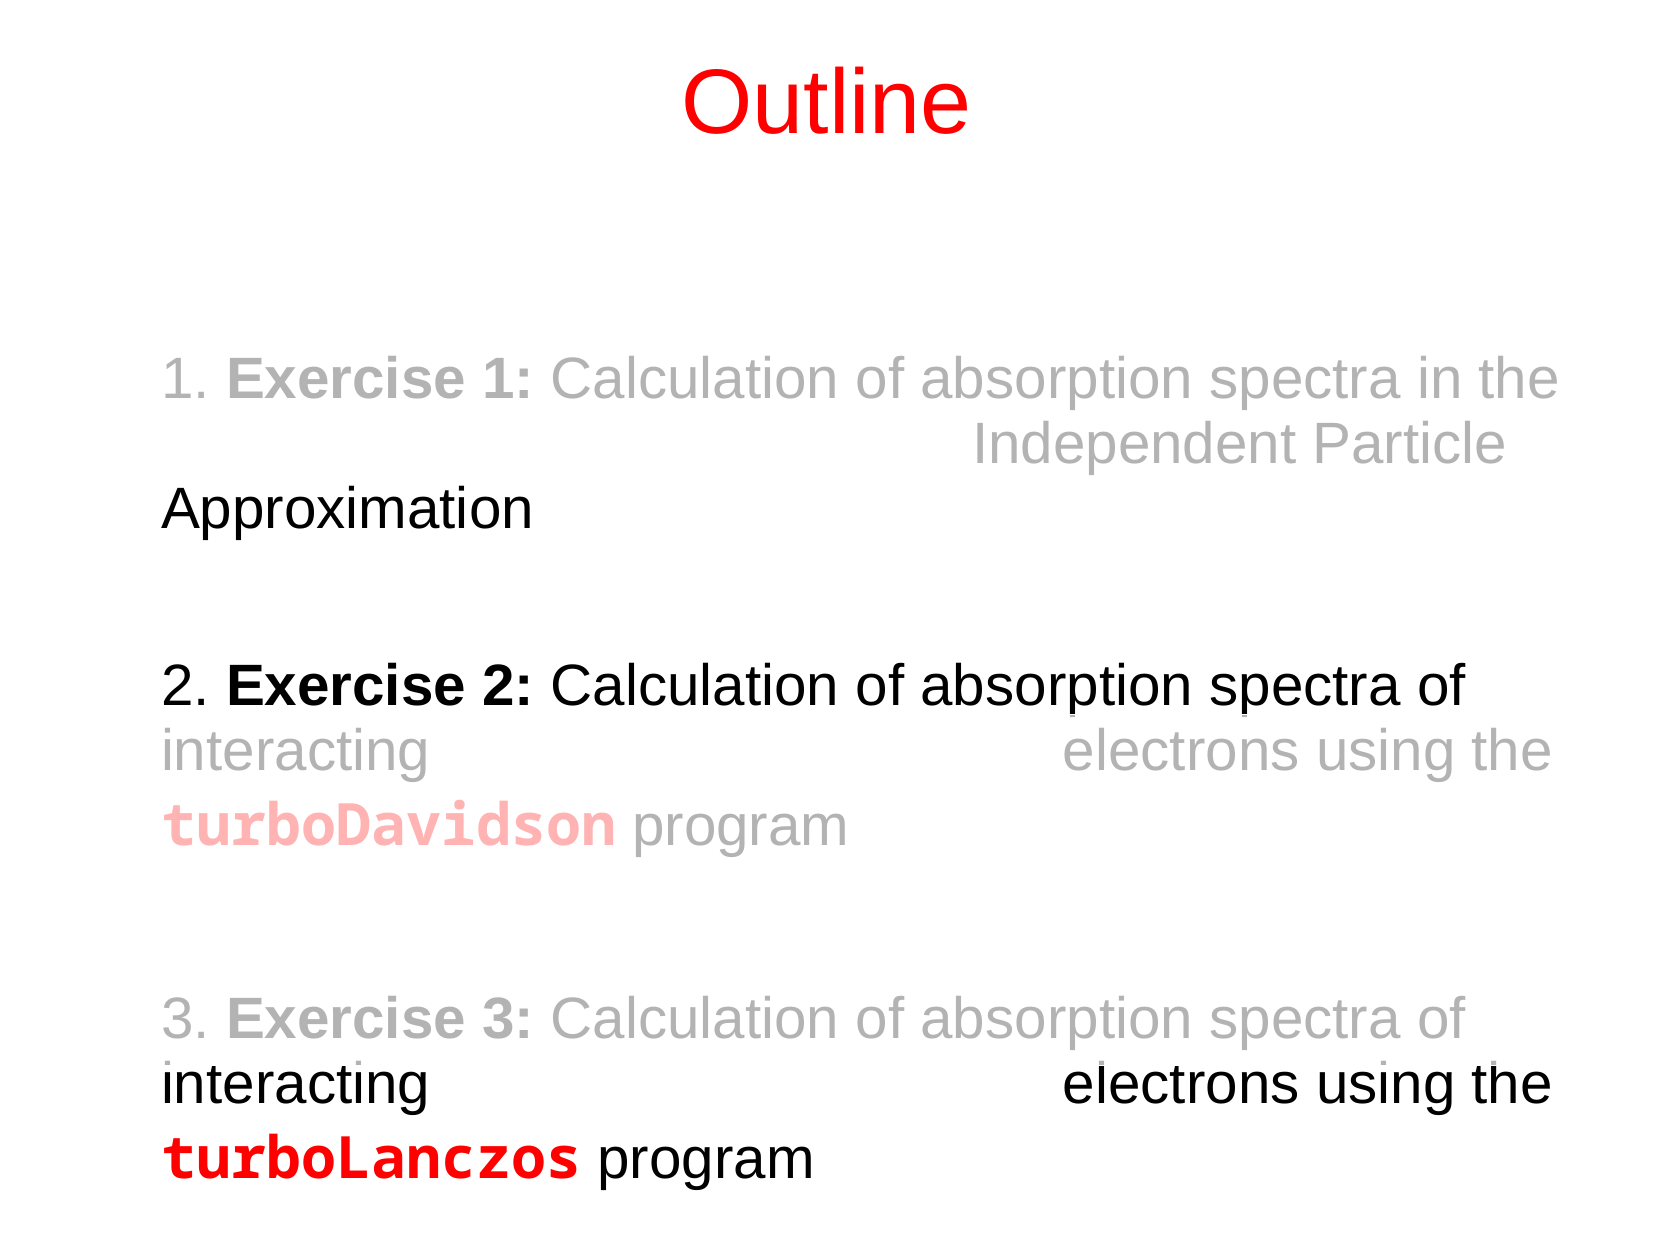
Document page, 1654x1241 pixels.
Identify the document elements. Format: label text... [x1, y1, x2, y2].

list 1. Exercise 1: Calculation of absorption spectra in the Independent Particle Approximation 2. Exercise 2: Calculation of absorption spectra of interacting electrons using the turboDavidson program 3. Exercise 3: Calculation of absorption spectra of interacting electrons using the turboLanczos program 4. Exercise 4: Convergence of absorption spectra of Na2 [90, 345, 1576, 1021]
text_box [105, 301, 1576, 482]
text_box [105, 714, 1576, 1066]
title Outline [82, 49, 1571, 257]
